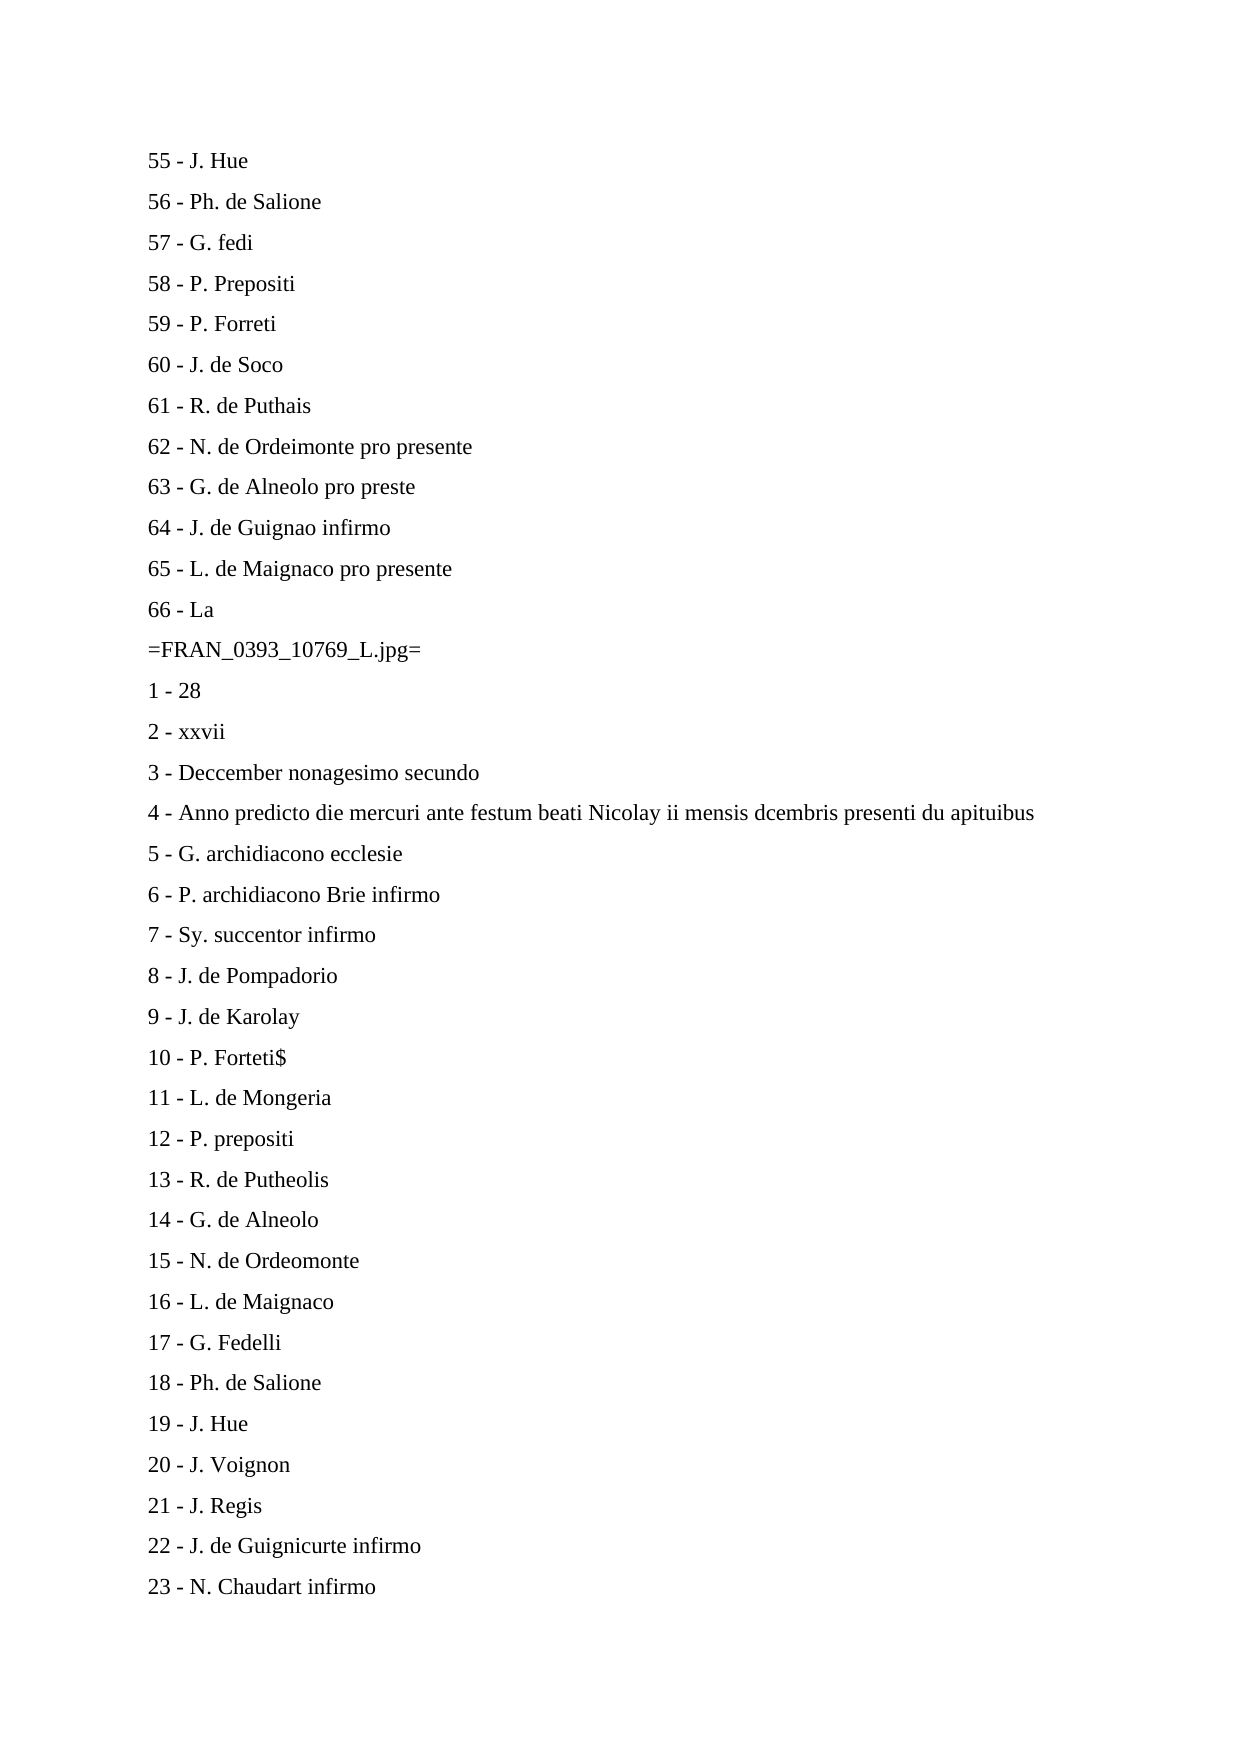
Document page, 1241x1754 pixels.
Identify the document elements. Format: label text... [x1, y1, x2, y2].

text 60 - J. de Soco [148, 351, 1093, 378]
text 59 - P. Forreti [148, 311, 1093, 337]
text 16 - L. de Maignaco [148, 1288, 1093, 1314]
text 57 - G. fedi [148, 229, 1093, 255]
text 22 - J. de Guignicurte infirmo [148, 1532, 1093, 1559]
text 19 - J. Hue [148, 1410, 1093, 1437]
text 3 - Deccember nonagesimo secundo [148, 758, 1093, 785]
text 2 - xxvii [148, 718, 1093, 744]
text 7 - Sy. succentor infirmo [148, 921, 1093, 948]
text 63 - G. de Alneolo pro preste [148, 473, 1093, 500]
text 12 - P. prepositi [148, 1125, 1093, 1151]
text 66 - La [148, 596, 1093, 622]
text 18 - Ph. de Salione [148, 1369, 1093, 1396]
text 14 - G. de Alneolo [148, 1207, 1093, 1233]
text 20 - J. Voignon [148, 1451, 1093, 1477]
text 61 - R. de Puthais [148, 392, 1093, 418]
text 65 - L. de Maignaco pro presente [148, 555, 1093, 581]
text 13 - R. de Putheolis [148, 1166, 1093, 1192]
text 55 - J. Hue [148, 148, 1093, 174]
text 15 - N. de Ordeomonte [148, 1247, 1093, 1274]
text 6 - P. archidiacono Brie infirmo [148, 881, 1093, 907]
text 64 - J. de Guignao infirmo [148, 514, 1093, 541]
text 9 - J. de Karolay [148, 1003, 1093, 1029]
text 10 - P. Forteti$ [148, 1044, 1093, 1070]
text 56 - Ph. de Salione [148, 188, 1093, 215]
text =FRAN_0393_10769_L.jpg= [148, 636, 1093, 663]
text 21 - J. Regis [148, 1492, 1093, 1518]
text 11 - L. de Mongeria [148, 1084, 1093, 1111]
text 5 - G. archidiacono ecclesie [148, 840, 1093, 866]
text 8 - J. de Pompadorio [148, 962, 1093, 988]
text 4 - Anno predicto die mercuri ante festum beati Nicolay ii mensis dcembris presenti du apituibus [148, 799, 1093, 826]
text 62 - N. de Ordeimonte pro presente [148, 433, 1093, 459]
text 17 - G. Fedelli [148, 1329, 1093, 1355]
text 23 - N. Chaudart infirmo [148, 1573, 1093, 1599]
text 58 - P. Prepositi [148, 270, 1093, 296]
text 1 - 28 [148, 677, 1093, 703]
